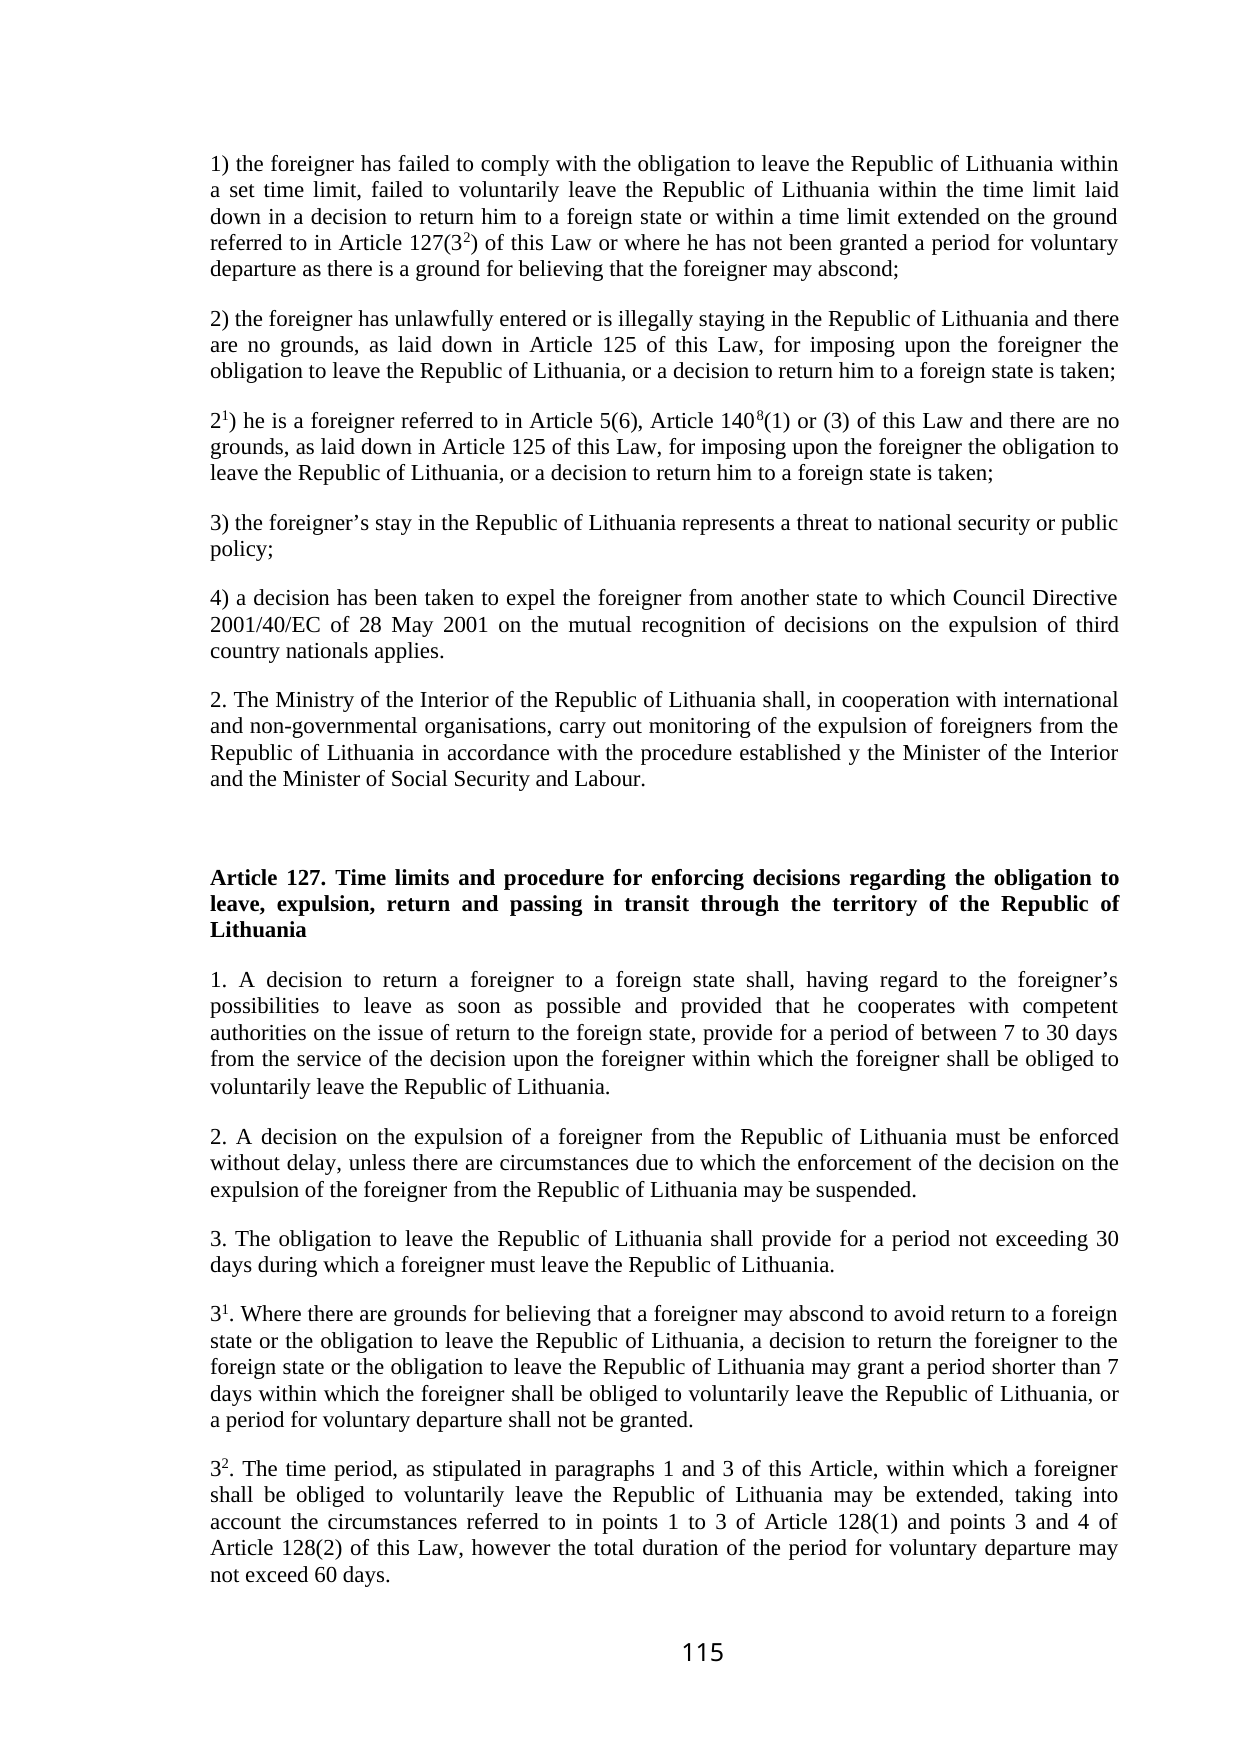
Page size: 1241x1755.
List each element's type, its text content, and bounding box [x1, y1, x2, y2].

text 2) the foreigner has unlawfully entered or is illegally staying in the Republic of Lithuania and there are no grounds, as laid down in Article 125 of this Law, for imposing upon the foreigner the obligation to leave the Republic of Lithuania, or a decision to return him to a foreign state is taken; [210, 305, 1120, 384]
text 32. The time period, as stipulated in paragraphs 1 and 3 of this Article, within which a foreigner shall be obliged to voluntarily leave the Republic of Lithuania may be extended, taking into account the circumstances referred to in points 1 to 3 of Article 128(1) and points 3 and 4 of Article 128(2) of this Law, however the total duration of the period for voluntary departure may not exceed 60 days. [210, 1455, 1120, 1587]
text Article 127. Time limits and procedure for enforcing decisions regarding the obligation to leave, expulsion, return and passing in transit through the territory of the Republic of Lithuania [210, 864, 1120, 943]
text 21) he is a foreigner referred to in Article 5(6), Article 1408(1) or (3) of this Law and there are no grounds, as laid down in Article 125 of this Law, for imposing upon the foreigner the obligation to leave the Republic of Lithuania, or a decision to return him to a foreign state is taken; [210, 407, 1120, 486]
text 2. The Ministry of the Interior of the Republic of Lithuania shall, in cooperation with international and non-governmental organisations, carry out monitoring of the expulsion of foreigners from the Republic of Lithuania in accordance with the procedure established y the Minister of the Interior and the Minister of Social Security and Labour. [210, 686, 1120, 792]
text 1) the foreigner has failed to comply with the obligation to leave the Republic of Lithuania within a set time limit, failed to voluntarily leave the Republic of Lithuania within the time limit laid down in a decision to return him to a foreign state or within a time limit extended on the ground referred to in Article 127(32) of this Law or where he has not been granted a period for voluntary departure as there is a ground for believing that the foreigner may abscond; [210, 150, 1120, 282]
text 3) the foreigner’s stay in the Republic of Lithuania represents a threat to national security or public policy; [210, 509, 1120, 561]
text 3. The obligation to leave the Republic of Lithuania shall provide for a period not exceeding 30 days during which a foreigner must leave the Republic of Lithuania. [210, 1225, 1120, 1278]
text 2. A decision on the expulsion of a foreigner from the Republic of Lithuania must be enforced without delay, unless there are circumstances due to which the enforcement of the decision on the expulsion of the foreigner from the Republic of Lithuania may be suspended. [210, 1123, 1120, 1202]
text 31. Where there are grounds for believing that a foreigner may abscond to avoid return to a foreign state or the obligation to leave the Republic of Lithuania, a decision to return the foreigner to the foreign state or the obligation to leave the Republic of Lithuania may grant a period shorter than 7 days within which the foreigner shall be obliged to voluntarily leave the Republic of Lithuania, or a period for voluntary departure shall not be granted. [210, 1301, 1120, 1432]
text 4) a decision has been taken to expel the foreigner from another state to which Council Directive 2001/40/EC of 28 May 2001 on the mutual recognition of decisions on the expulsion of third country nationals applies. [210, 584, 1120, 663]
text 1. A decision to return a foreigner to a foreign state shall, having regard to the foreigner’s possibilities to leave as soon as possible and provided that he cooperates with competent authorities on the issue of return to the foreign state, provide for a period of between 7 to 30 days from the service of the decision upon the foreigner within which the foreigner shall be obliged to voluntarily leave the Republic of Lithuania. [210, 966, 1120, 1100]
